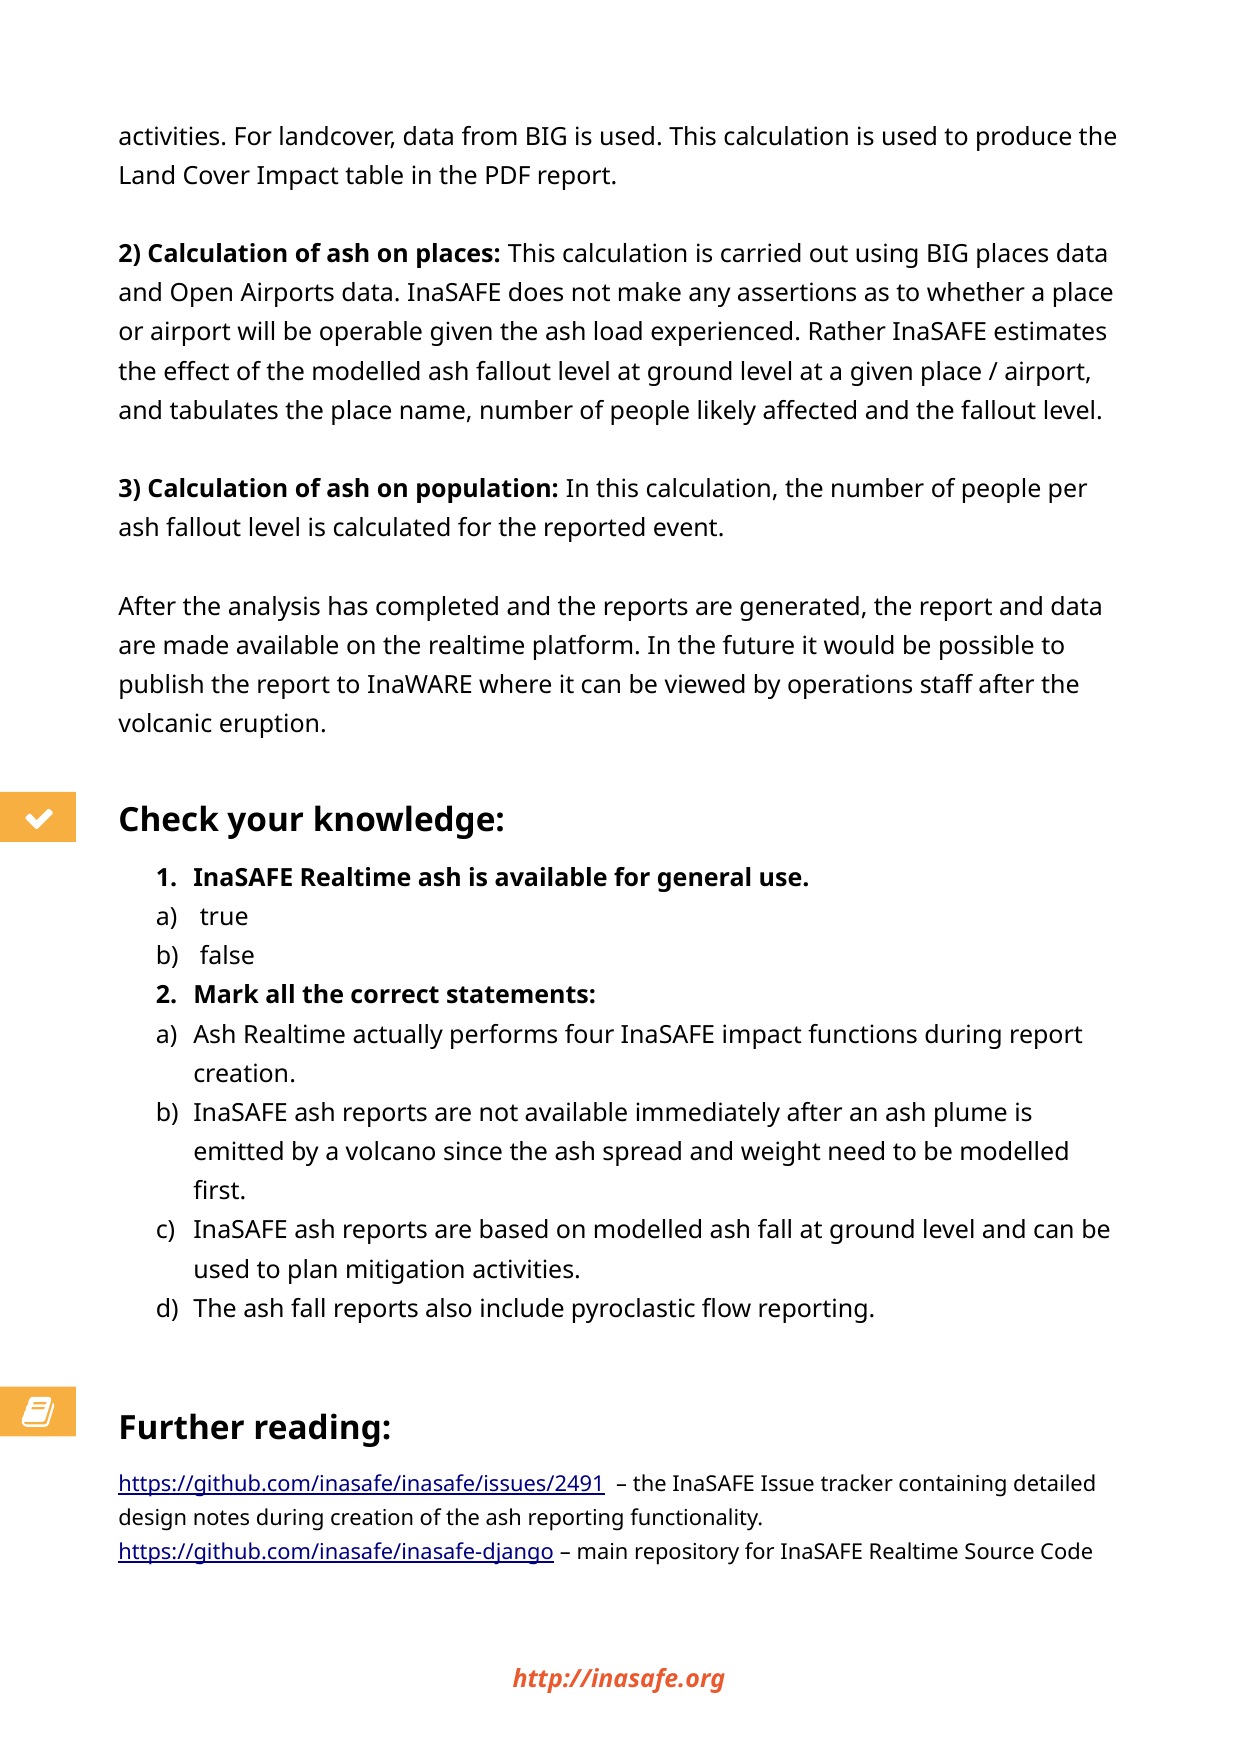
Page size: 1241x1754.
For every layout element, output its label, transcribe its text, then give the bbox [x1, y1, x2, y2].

text https://github.com/inasafe/inasafe/issues/2491 – the InaSAFE Issue tracker containing detailed design notes during creation of the ash reporting functionality. https://github.com/inasafe/inasafe-django – main repository for InaSAFE Realtime Source Code [118, 1468, 1122, 1566]
text activities. For landcover, data from BIG is used. This calculation is used to produce the Land Cover Impact table in the PDF report. [118, 118, 1122, 191]
list Ash Realtime actually performs four InaSAFE impact functions during report creation. [156, 1016, 1122, 1089]
text After the analysis has completed and the reports are generated, the report and data are made available on the realtime platform. In the future it would be possible to publish the report to InaWARE where it can be viewed by operations staff after the volcanic eruption. [118, 588, 1122, 740]
subtitle Further reading: [118, 1404, 1122, 1449]
list InaSAFE ash reports are not available immediately after an ash plume is emitted by a volcano since the ash spread and weight need to be modelled first. [156, 1095, 1122, 1207]
list The ash fall reports also include pyroclastic flow reporting. [156, 1291, 1122, 1324]
list InaSAFE Realtime ash is available for general use. [156, 860, 1122, 894]
subtitle Check your knowledge: [118, 796, 1122, 841]
text 2) Calculation of ash on places: This calculation is carried out using BIG places data and Open Airports data. InaSAFE does not make any assertions as to whether a place or airport will be operable given the ash load experienced. Rather InaSAFE estimates the effect of the modelled ash fallout level at ground level at a given place / airport, and tabulates the place name, number of people likely affected and the fallout level. [118, 236, 1122, 426]
list false [156, 938, 1122, 972]
list true [156, 899, 1122, 933]
list Mark all the correct statements: [156, 977, 1122, 1011]
text 3) Calculation of ash on population: In this calculation, the number of people per ash fallout level is calculated for the reported event. [118, 471, 1122, 544]
list InaSAFE ash reports are based on modelled ash fall at ground level and can be used to plan mitigation activities. [156, 1212, 1122, 1285]
